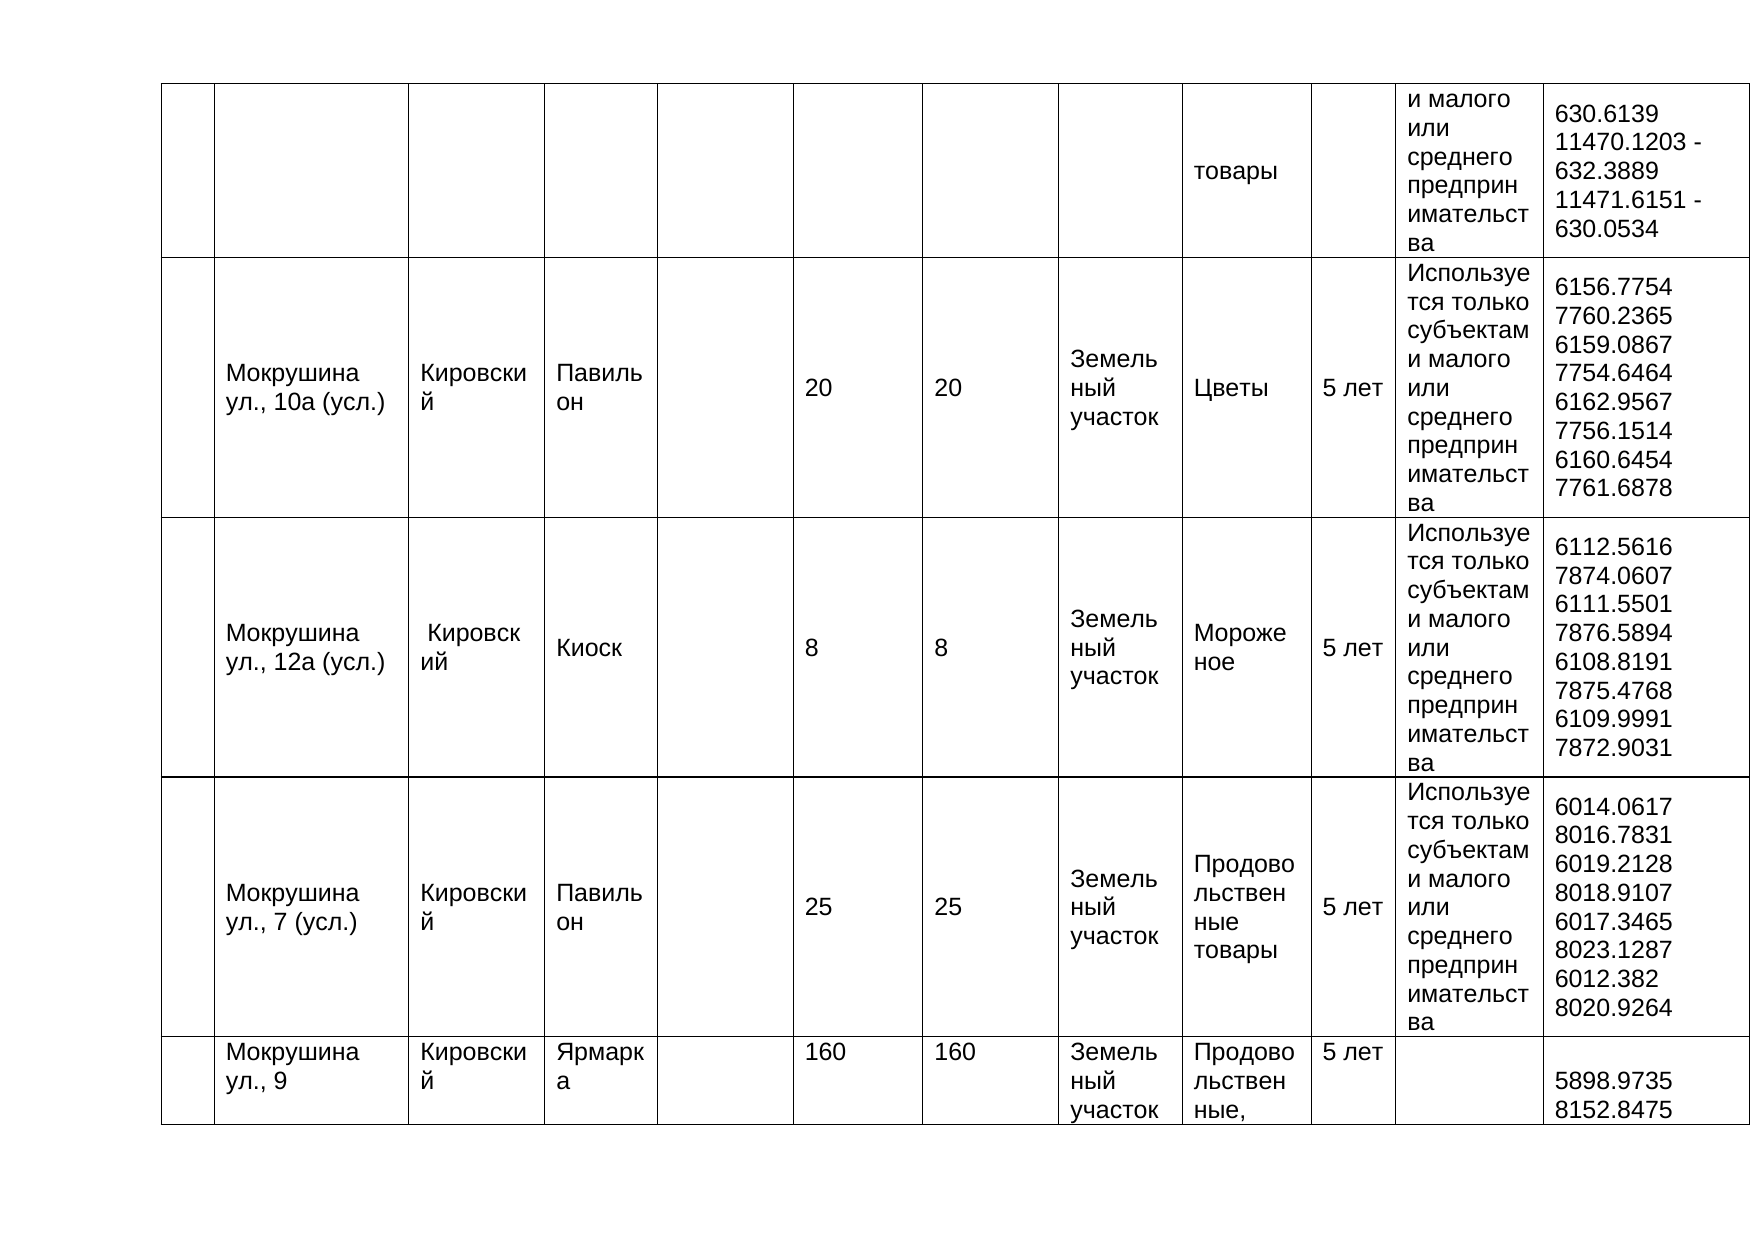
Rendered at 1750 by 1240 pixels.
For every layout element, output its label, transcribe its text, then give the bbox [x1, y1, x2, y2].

table_cell 5 лет [1312, 258, 1395, 517]
table_cell [658, 258, 793, 517]
table_cell 6156.7754 7760.2365 6159.0867 7754.6464 6162.9567 7756.1514 6160.6454 7761.6878 [1544, 258, 1749, 517]
table_cell 20 [923, 258, 1058, 517]
table_cell Земельный участок [1059, 778, 1182, 1036]
table_cell Мокрушина ул., 12а (усл.) [215, 518, 408, 776]
table_cell -630.6139 11470.1203 -632.3889 11471.6151 -630.0534 [1544, 84, 1749, 257]
table_cell Земельный участок [1059, 1037, 1182, 1123]
table_cell Павильон [545, 778, 657, 1036]
table_cell [923, 84, 1058, 257]
table_cell и малого или среднего предпринимательства [1396, 84, 1543, 257]
table_cell [162, 778, 214, 1036]
table_cell [215, 84, 408, 257]
table_cell Мороженое [1183, 518, 1311, 776]
table_cell [658, 778, 793, 1036]
table_cell Продовольственные, [1183, 1037, 1311, 1123]
table_cell Продовольственные товары [1183, 778, 1311, 1036]
table_cell 5 лет [1312, 1037, 1395, 1123]
table_cell 8 [794, 518, 922, 776]
table_cell 25 [794, 778, 922, 1036]
table_cell Цветы [1183, 258, 1311, 517]
table_cell 8 [923, 518, 1058, 776]
table_cell Используется только субъектами малого или среднего предпринимательства [1396, 258, 1543, 517]
table_cell 6112.5616 7874.0607 6111.5501 7876.5894 6108.8191 7875.4768 6109.9991 7872.9031 [1544, 518, 1749, 776]
table_cell Кировский [409, 518, 544, 776]
table_cell Земельный участок [1059, 258, 1182, 517]
table_cell Павильон [545, 258, 657, 517]
table_cell [1059, 84, 1182, 257]
table_cell [1312, 84, 1395, 257]
table_cell [162, 518, 214, 776]
table_cell [658, 84, 793, 257]
table_cell Используется только субъектами малого или среднего предпринимательства [1396, 778, 1543, 1036]
table_cell 5 лет [1312, 778, 1395, 1036]
table_cell Ярмарка [545, 1037, 657, 1123]
table_cell Киоск [545, 518, 657, 776]
table_cell Используется только субъектами малого или среднего предпринимательства [1396, 518, 1543, 776]
table_cell 160 [923, 1037, 1058, 1123]
table_cell [162, 1037, 214, 1123]
table_cell [545, 84, 657, 257]
table_cell 5898.9735 8152.8475 [1544, 1037, 1749, 1123]
table_cell Кировский [409, 1037, 544, 1123]
table_cell 160 [794, 1037, 922, 1123]
table_cell 25 [923, 778, 1058, 1036]
table_cell Мокрушина ул., 7 (усл.) [215, 778, 408, 1036]
table_cell [658, 1037, 793, 1123]
table_cell 5 лет [1312, 518, 1395, 776]
table_cell [794, 84, 922, 257]
table_cell Мокрушина ул., 9 [215, 1037, 408, 1123]
table_cell Земельный участок [1059, 518, 1182, 776]
table_cell [1396, 1037, 1543, 1123]
table_cell 6014.0617 8016.7831 6019.2128 8018.9107 6017.3465 8023.1287 6012.382 8020.9264 [1544, 778, 1749, 1036]
table_cell 20 [794, 258, 922, 517]
table_cell Кировский [409, 778, 544, 1036]
table_cell [658, 518, 793, 776]
table_cell Кировский [409, 258, 544, 517]
table_cell [162, 258, 214, 517]
table_cell товары [1183, 84, 1311, 257]
table_cell [162, 84, 214, 257]
table_cell Мокрушина ул., 10а (усл.) [215, 258, 408, 517]
table_cell [409, 84, 544, 257]
